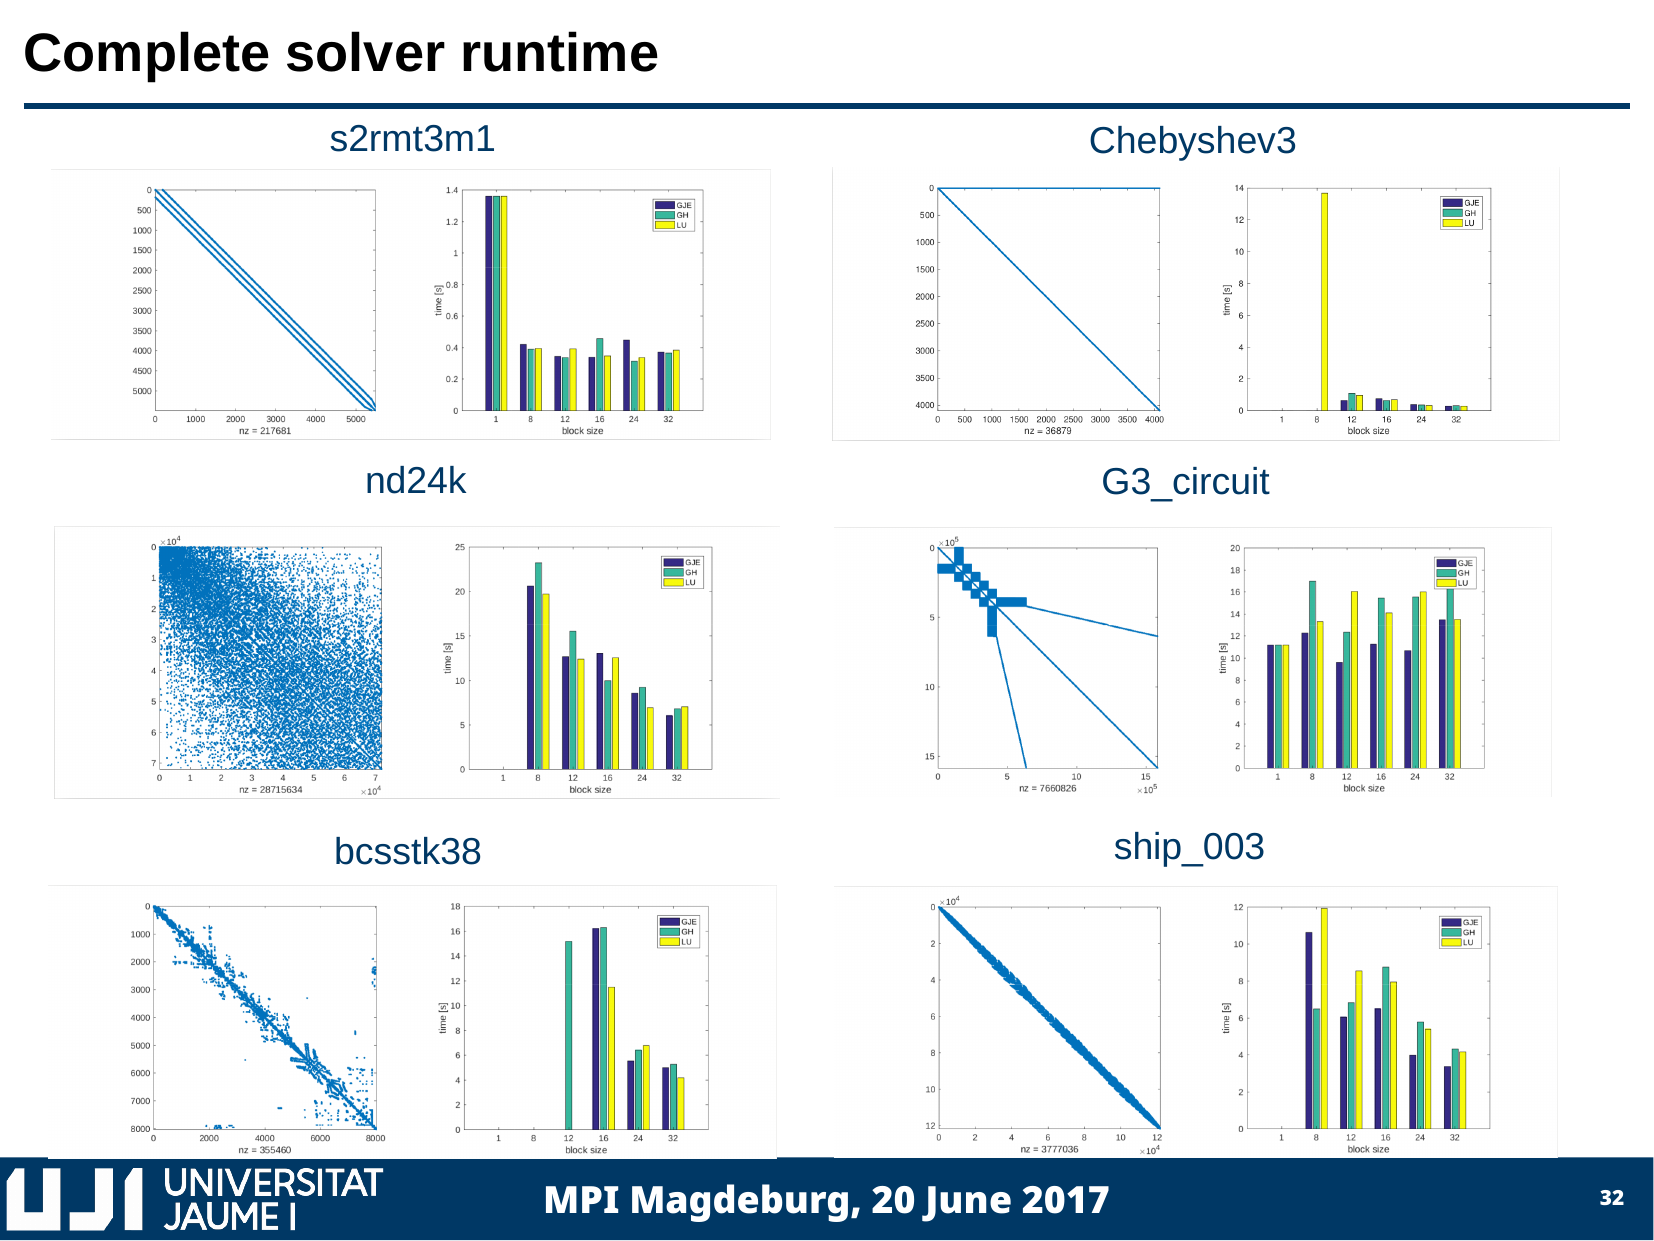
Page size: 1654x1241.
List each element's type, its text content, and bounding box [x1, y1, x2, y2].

text_box G3_circuit [1086, 452, 1295, 512]
text_box Chebyshev3 [1074, 112, 1324, 167]
picture [51, 169, 771, 440]
text_box nd24k [350, 452, 488, 512]
text_box s2rmt3m1 [314, 110, 521, 169]
picture [832, 167, 1560, 441]
title Complete solver runtime [23, 0, 1630, 107]
picture [834, 886, 1558, 1158]
picture [54, 526, 780, 799]
text_box bcsstk38 [319, 823, 506, 883]
text_box ship_003 [1098, 818, 1289, 878]
picture [0, 885, 777, 1241]
picture [834, 527, 1552, 797]
